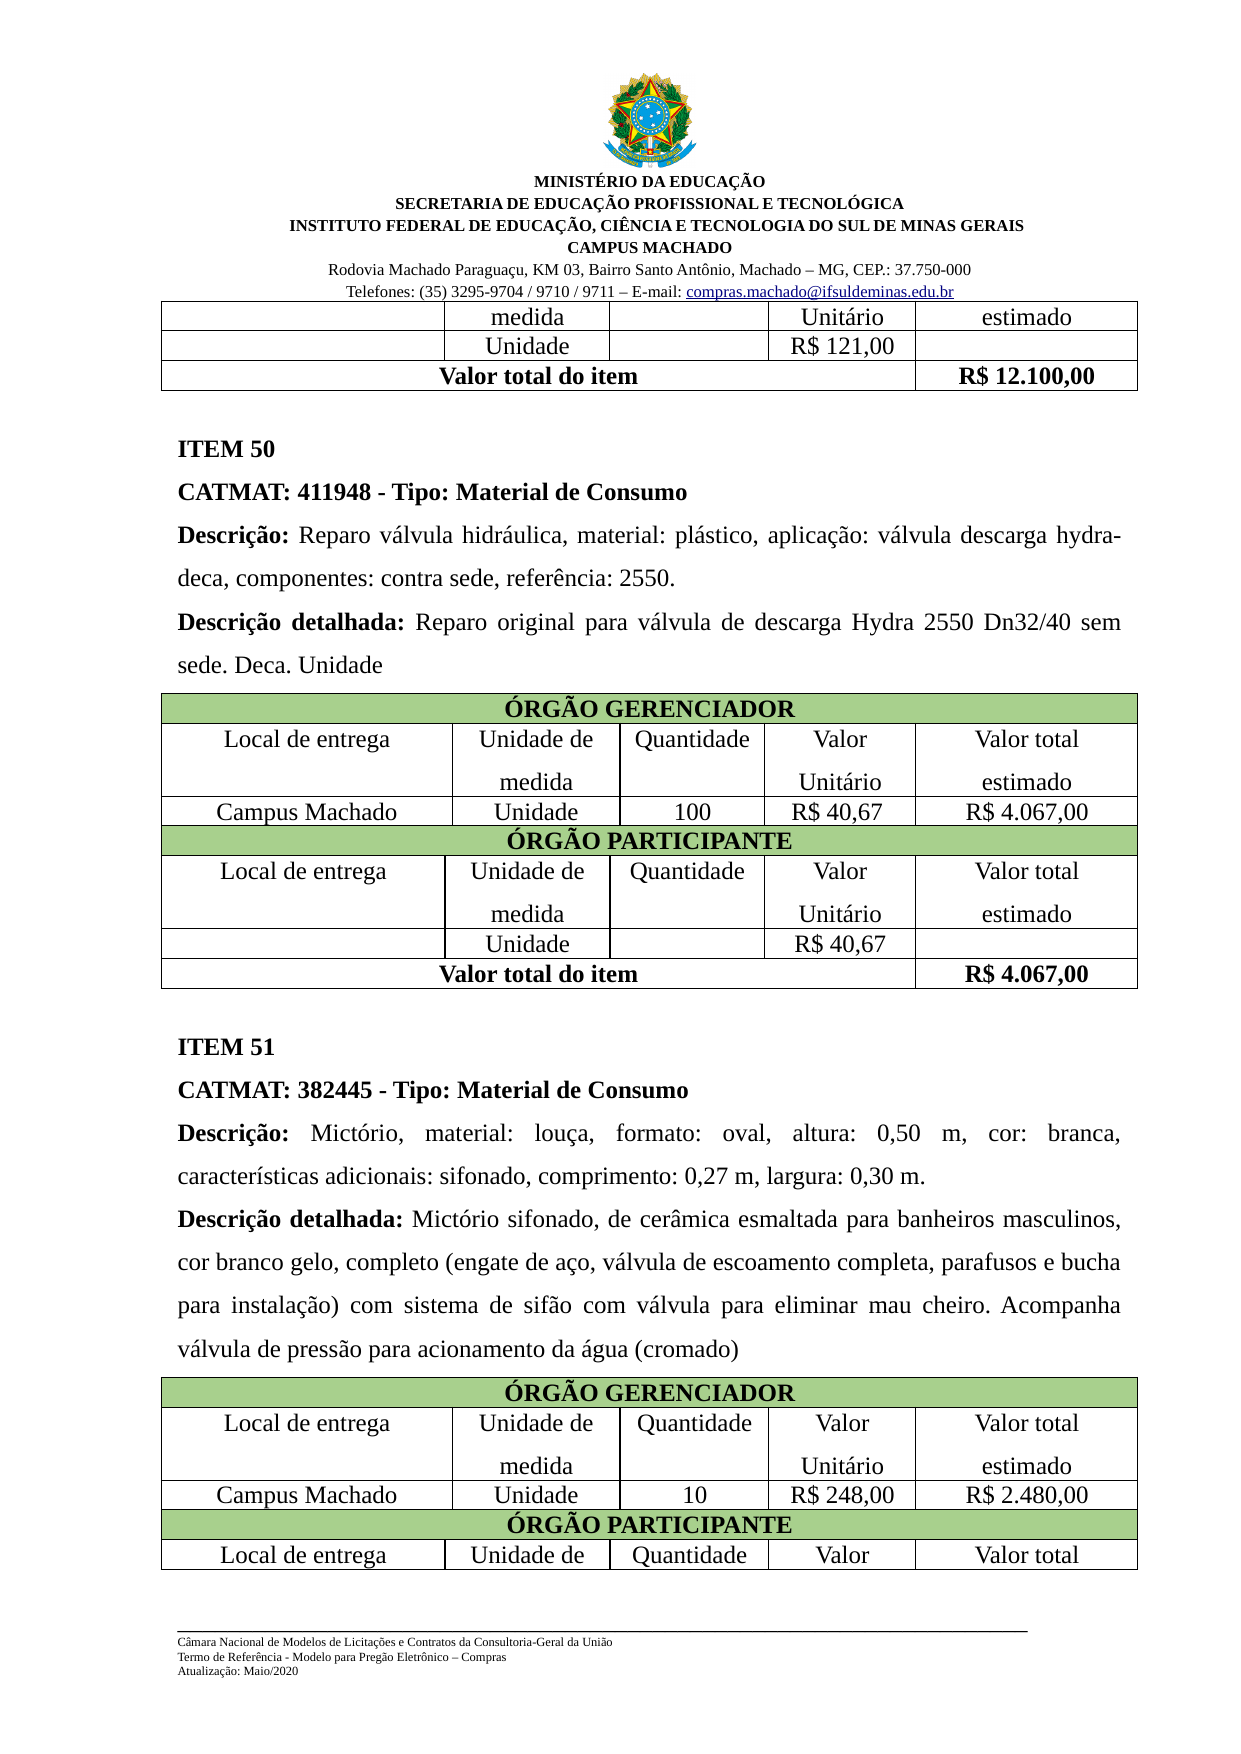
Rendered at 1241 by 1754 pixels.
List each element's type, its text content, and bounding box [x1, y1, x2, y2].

table_cell Local de entrega [162, 1408, 452, 1479]
table_cell [916, 331, 1137, 360]
table_cell ÓRGÃO PARTICIPANTE [162, 826, 1137, 855]
table_cell Valor Unitário [765, 724, 915, 796]
table_cell Unidade de medida [446, 856, 609, 928]
table_cell Quantidade [621, 724, 764, 796]
table_cell Unidade [446, 929, 609, 958]
table_cell Quantidade [611, 856, 764, 928]
table_cell R$ 40,67 [765, 929, 915, 958]
table_cell R$ 12.100,00 [916, 361, 1137, 390]
table_cell [916, 929, 1137, 958]
table_cell Local de entrega [162, 1540, 444, 1569]
table_cell Campus Machado [162, 797, 452, 825]
table_cell R$ 121,00 [769, 331, 915, 360]
table_cell [610, 302, 768, 330]
table_cell Valor total estimado [916, 1408, 1137, 1479]
table_cell Unidade [453, 1481, 619, 1509]
table_cell ÓRGÃO PARTICIPANTE [162, 1510, 1137, 1539]
table_cell estimado [916, 302, 1137, 330]
table_cell Quantidade [621, 1408, 768, 1479]
table_cell Unidade de medida [453, 724, 619, 796]
table_cell R$ 4.067,00 [916, 797, 1137, 825]
table_cell 100 [621, 797, 764, 825]
text CATMAT: 382445 - Tipo: Material de Consumo [177, 1075, 1122, 1104]
table_cell [162, 302, 444, 330]
table_cell Valor total do item [162, 361, 915, 390]
table_cell Unidade [453, 797, 619, 825]
table_cell Valor total [916, 1540, 1137, 1569]
table_cell Valor [769, 1540, 915, 1569]
table_cell Valor Unitário [765, 856, 915, 928]
text Descrição detalhada: Reparo original para válvula de descarga Hydra 2550 Dn32/40 sem sede. Deca. Unidade [177, 607, 1122, 678]
table_cell [162, 331, 444, 360]
table_cell R$ 4.067,00 [916, 959, 1137, 988]
table_cell medida [445, 302, 609, 330]
text CATMAT: 411948 - Tipo: Material de Consumo [177, 477, 1122, 506]
table_cell Local de entrega [162, 724, 452, 796]
table_cell R$ 40,67 [765, 797, 915, 825]
text ITEM 50 [177, 434, 1122, 463]
table_cell [162, 929, 444, 958]
table_cell [611, 929, 764, 958]
table_cell R$ 2.480,00 [916, 1481, 1137, 1509]
table_cell Valor total estimado [916, 856, 1137, 928]
text Descrição detalhada: Mictório sifonado, de cerâmica esmaltada para banheiros masculinos, cor branco gelo, completo (engate de aço, válvula de escoamento completa, parafusos e bucha para instalação) com sistema de sifão com válvula para eliminar mau cheiro. Acompanha válvula de pressão para acionamento da água (cromado) [177, 1204, 1122, 1362]
table_cell Unidade [445, 331, 609, 360]
table_cell Unidade de [446, 1540, 609, 1569]
table_cell 10 [621, 1481, 768, 1509]
table_cell Valor Unitário [769, 1408, 915, 1479]
table_cell Unitário [769, 302, 915, 330]
text ITEM 51 [177, 1032, 1122, 1061]
text Descrição: Reparo válvula hidráulica, material: plástico, aplicação: válvula descarga hydra-deca, componentes: contra sede, referência: 2550. [177, 520, 1122, 592]
table_cell Valor total estimado [916, 724, 1137, 796]
picture [669, 149, 680, 155]
text Descrição: Mictório, material: louça, formato: oval, altura: 0,50 m, cor: branca, características adicionais: sifonado, comprimento: 0,27 m, largura: 0,30 m. [177, 1118, 1122, 1190]
table_cell [610, 331, 768, 360]
table_cell Unidade de medida [453, 1408, 619, 1479]
table_header ÓRGÃO GERENCIADOR [162, 694, 1137, 723]
picture [643, 163, 658, 168]
table_header ÓRGÃO GERENCIADOR [162, 1378, 1137, 1407]
table_cell R$ 248,00 [769, 1481, 915, 1509]
table_cell Campus Machado [162, 1481, 452, 1509]
table_cell Quantidade [611, 1540, 768, 1569]
table_cell Valor total do item [162, 959, 915, 988]
table_cell Local de entrega [162, 856, 444, 928]
picture [603, 73, 697, 168]
